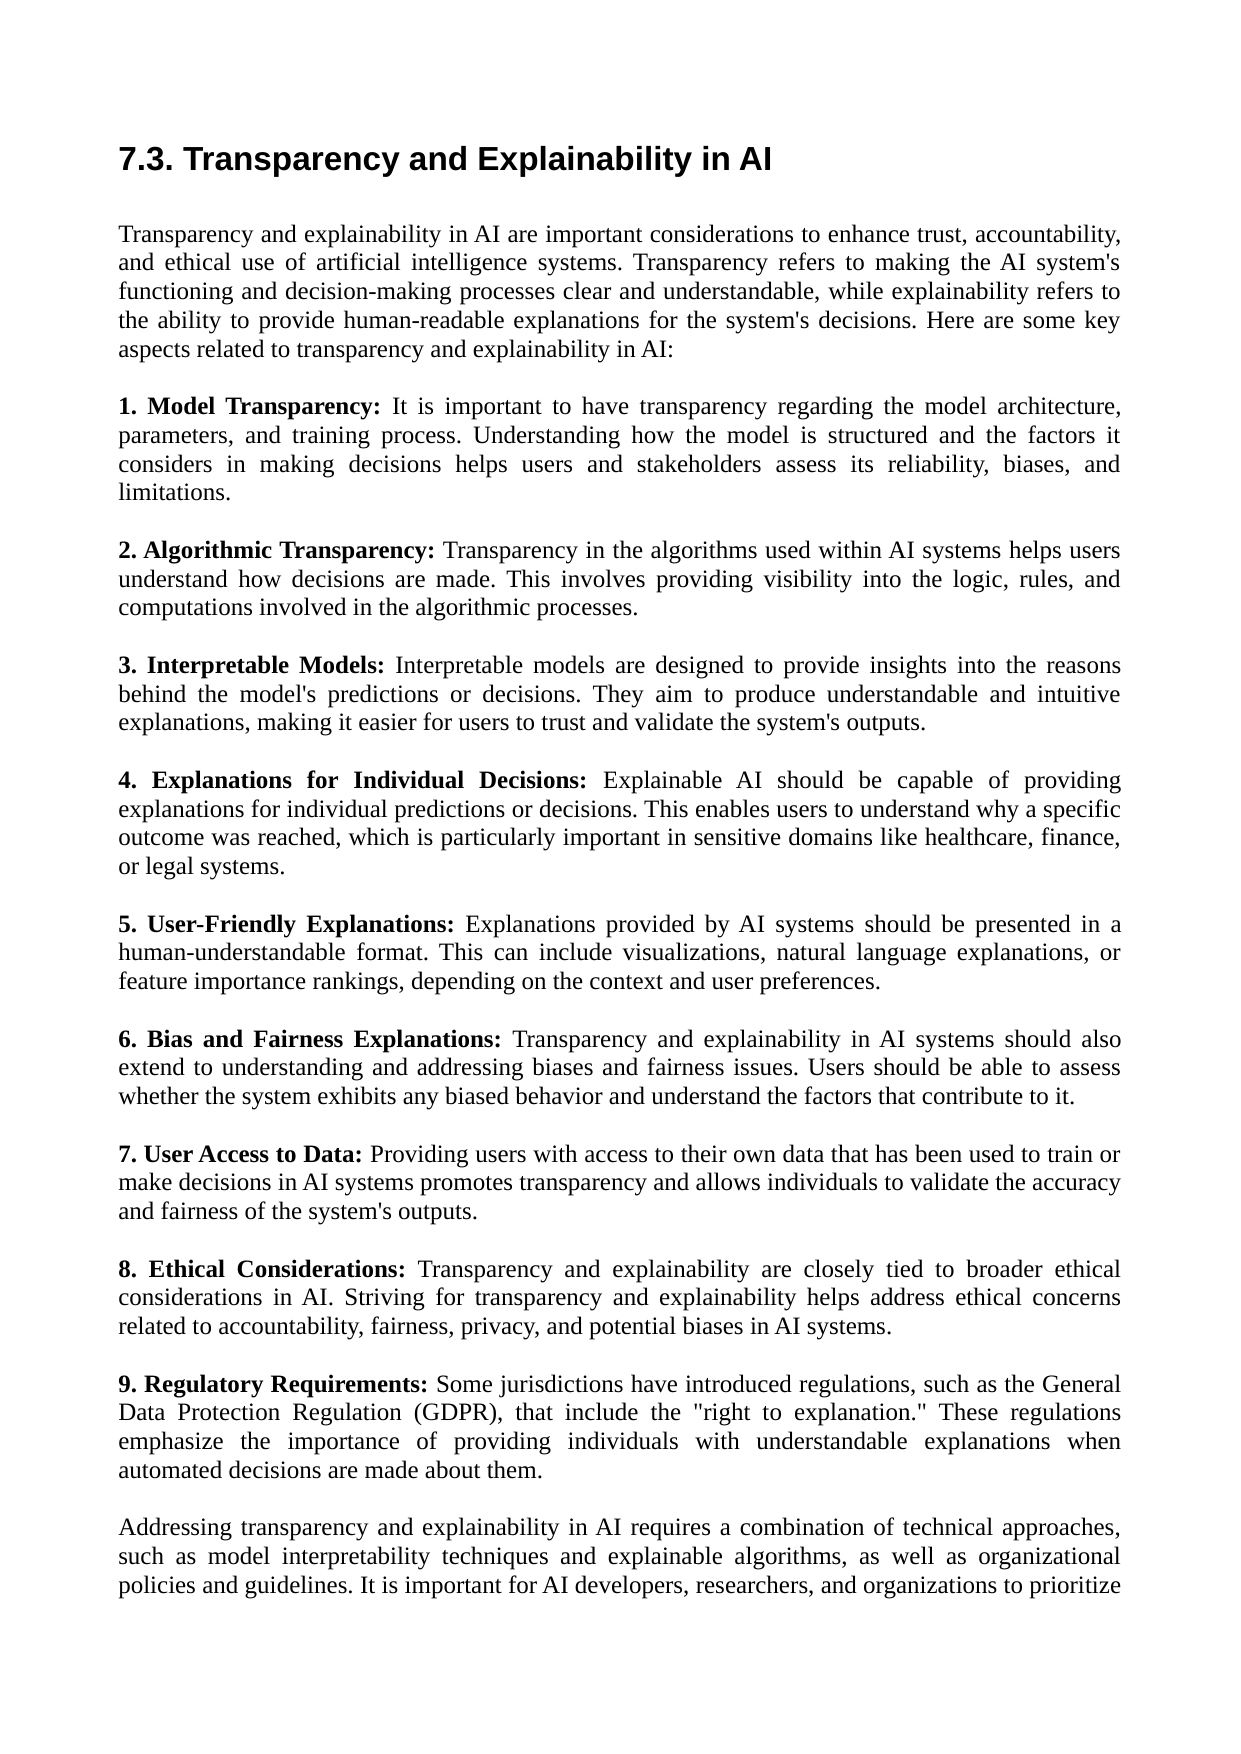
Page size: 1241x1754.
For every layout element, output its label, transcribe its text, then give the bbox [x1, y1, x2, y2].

text 2. Algorithmic Transparency: Transparency in the algorithms used within AI systems helps users understand how decisions are made. This involves providing visibility into the logic, rules, and computations involved in the algorithmic processes. [118, 535, 1122, 621]
text Addressing transparency and explainability in AI requires a combination of technical approaches, such as model interpretability techniques and explainable algorithms, as well as organizational policies and guidelines. It is important for AI developers, researchers, and organizations to prioritize [118, 1512, 1122, 1599]
text Transparency and explainability in AI are important considerations to enhance trust, accountability, and ethical use of artificial intelligence systems. Transparency refers to making the AI system's functioning and decision-making processes clear and understandable, while explainability refers to the ability to provide human-readable explanations for the system's decisions. Here are some key aspects related to transparency and explainability in AI: [118, 219, 1122, 362]
text 6. Bias and Fairness Explanations: Transparency and explainability in AI systems should also extend to understanding and addressing biases and fairness issues. Users should be able to assess whether the system exhibits any biased behavior and understand the factors that contribute to it. [118, 1024, 1122, 1110]
text 9. Regulatory Requirements: Some jurisdictions have introduced regulations, such as the General Data Protection Regulation (GDPR), that include the "right to explanation." These regulations emphasize the importance of providing individuals with understandable explanations when automated decisions are made about them. [118, 1369, 1122, 1484]
text 5. User-Friendly Explanations: Explanations provided by AI systems should be presented in a human-understandable format. This can include visualizations, natural language explanations, or feature importance rankings, depending on the context and user preferences. [118, 909, 1122, 995]
text 3. Interpretable Models: Interpretable models are designed to provide insights into the reasons behind the model's predictions or decisions. They aim to produce understandable and intuitive explanations, making it easier for users to trust and validate the system's outputs. [118, 650, 1122, 736]
text 8. Ethical Considerations: Transparency and explainability are closely tied to broader ethical considerations in AI. Striving for transparency and explainability helps address ethical concerns related to accountability, fairness, privacy, and potential biases in AI systems. [118, 1254, 1122, 1340]
subtitle 7.3. Transparency and Explainability in AI [118, 139, 1122, 177]
text 7. User Access to Data: Providing users with access to their own data that has been used to train or make decisions in AI systems promotes transparency and allows individuals to validate the accuracy and fairness of the system's outputs. [118, 1139, 1122, 1225]
text 4. Explanations for Individual Decisions: Explainable AI should be capable of providing explanations for individual predictions or decisions. This enables users to understand why a specific outcome was reached, which is particularly important in sensitive domains like healthcare, finance, or legal systems. [118, 765, 1122, 880]
text 1. Model Transparency: It is important to have transparency regarding the model architecture, parameters, and training process. Understanding how the model is structured and the factors it considers in making decisions helps users and stakeholders assess its reliability, biases, and limitations. [118, 391, 1122, 506]
